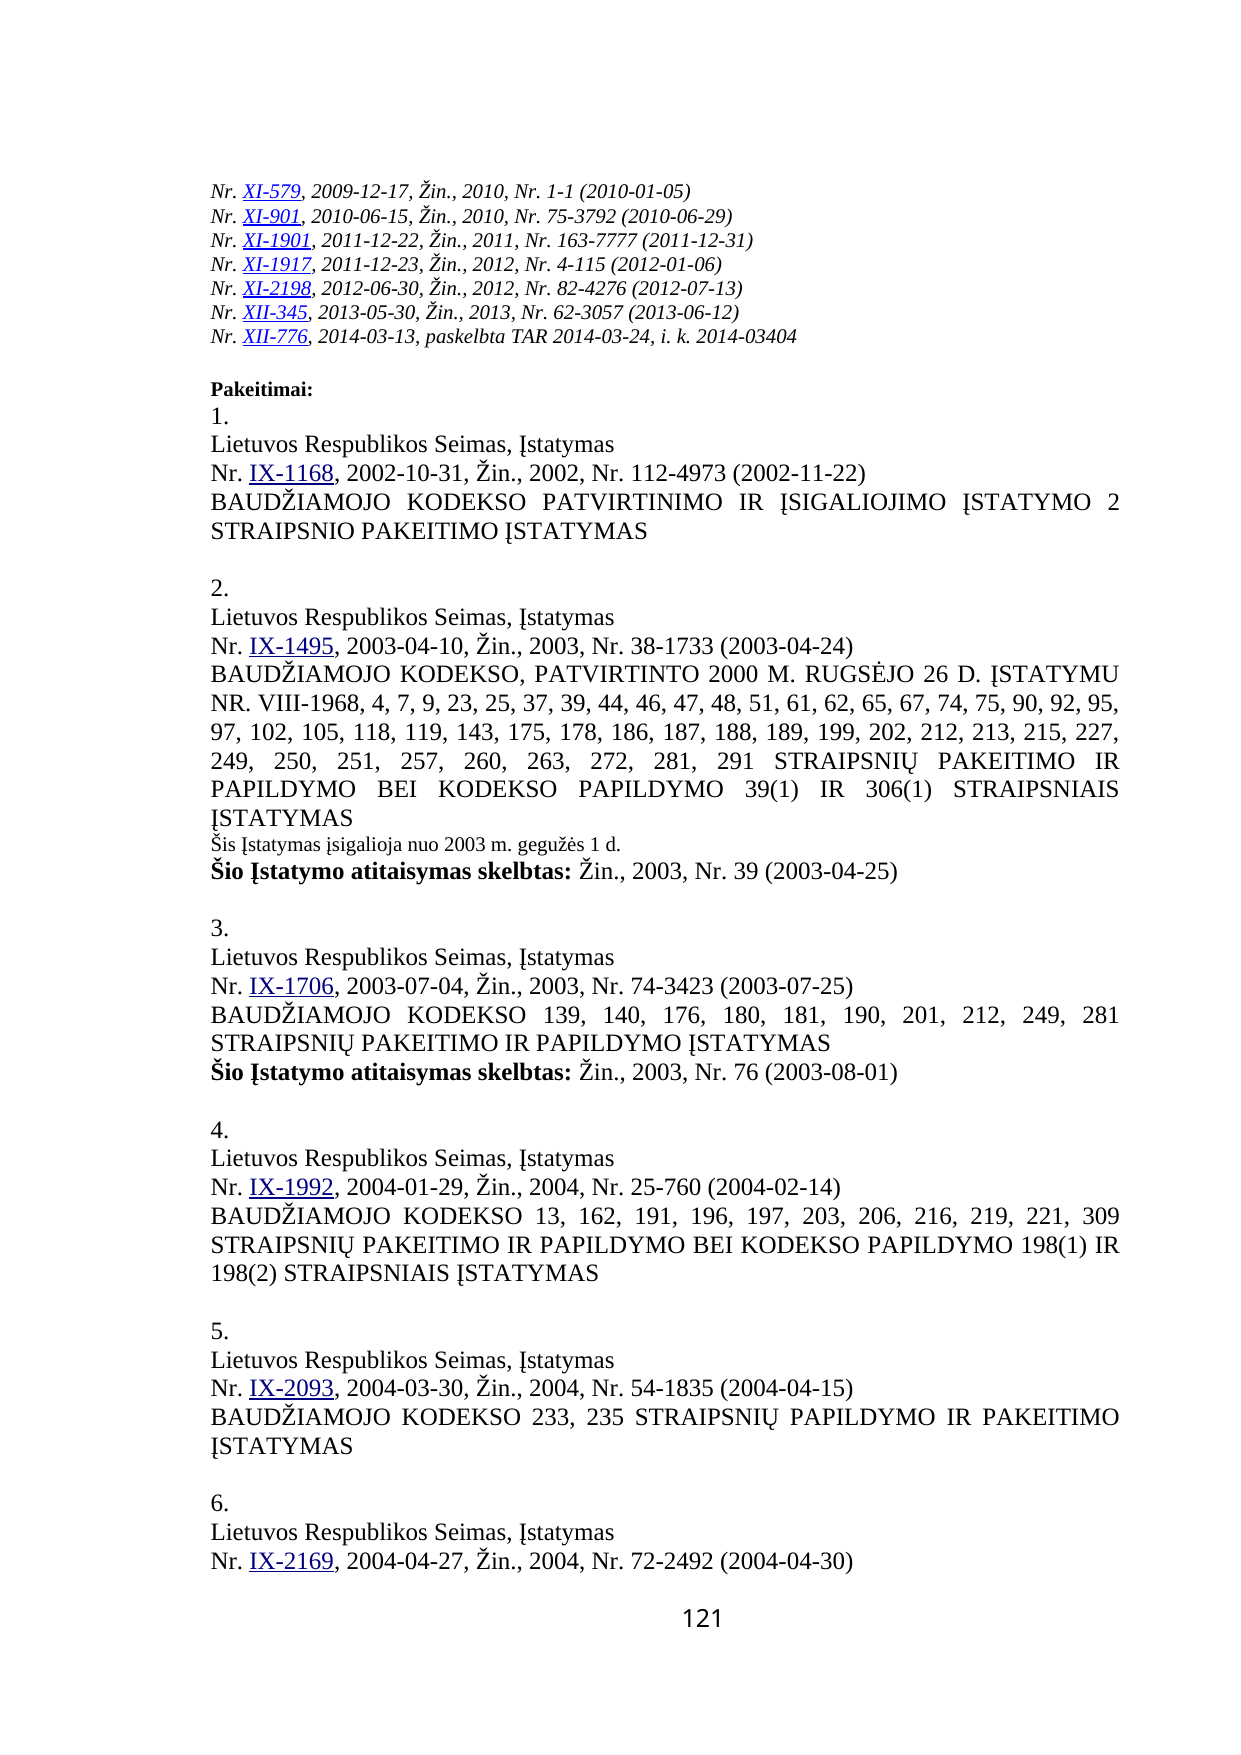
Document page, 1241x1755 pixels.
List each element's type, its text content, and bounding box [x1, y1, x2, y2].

text 6. [210, 1488, 1120, 1517]
text Nr. IX-2169, 2004-04-27, Žin., 2004, Nr. 72-2492 (2004-04-30) [210, 1546, 1120, 1575]
text Nr. XI-1917, 2011-12-23, Žin., 2012, Nr. 4-115 (2012-01-06) [210, 252, 1120, 276]
text Nr. XI-2198, 2012-06-30, Žin., 2012, Nr. 82-4276 (2012-07-13) [210, 276, 1120, 300]
text Nr. IX-1495, 2003-04-10, Žin., 2003, Nr. 38-1733 (2003-04-24) [210, 631, 1120, 659]
text 1. [210, 401, 1120, 429]
text Šis Įstatymas įsigalioja nuo 2003 m. gegužės 1 d. [210, 832, 1120, 856]
text Nr. IX-1168, 2002-10-31, Žin., 2002, Nr. 112-4973 (2002-11-22) [210, 458, 1120, 487]
text Nr. IX-1992, 2004-01-29, Žin., 2004, Nr. 25-760 (2004-02-14) [210, 1172, 1120, 1201]
text Nr. XI-901, 2010-06-15, Žin., 2010, Nr. 75-3792 (2010-06-29) [210, 203, 1120, 228]
text 3. [210, 913, 1120, 942]
text Pakeitimai: [210, 377, 1120, 401]
text Lietuvos Respublikos Seimas, Įstatymas [210, 429, 1120, 458]
text 5. [210, 1316, 1120, 1345]
text Lietuvos Respublikos Seimas, Įstatymas [210, 1517, 1120, 1546]
text Nr. XII-345, 2013-05-30, Žin., 2013, Nr. 62-3057 (2013-06-12) [210, 300, 1120, 324]
text Nr. IX-2093, 2004-03-30, Žin., 2004, Nr. 54-1835 (2004-04-15) [210, 1373, 1120, 1402]
text Šio Įstatymo atitaisymas skelbtas: Žin., 2003, Nr. 39 (2003-04-25) [210, 856, 1120, 885]
text BAUDŽIAMOJO KODEKSO, PATVIRTINTO 2000 M. RUGSĖJO 26 D. ĮSTATYMU NR. VIII-1968, 4, 7, 9, 23, 25, 37, 39, 44, 46, 47, 48, 51, 61, 62, 65, 67, 74, 75, 90, 92, 95, 97, 102, 105, 118, 119, 143, 175, 178, 186, 187, 188, 189, 199, 202, 212, 213, 215, 227, 249, 250, 251, 257, 260, 263, 272, 281, 291 STRAIPSNIŲ PAKEITIMO IR PAPILDYMO BEI KODEKSO PAPILDYMO 39(1) IR 306(1) STRAIPSNIAIS ĮSTATYMAS [210, 659, 1120, 832]
text Lietuvos Respublikos Seimas, Įstatymas [210, 602, 1120, 631]
text Šio Įstatymo atitaisymas skelbtas: Žin., 2003, Nr. 76 (2003-08-01) [210, 1057, 1120, 1086]
text BAUDŽIAMOJO KODEKSO 139, 140, 176, 180, 181, 190, 201, 212, 249, 281 STRAIPSNIŲ PAKEITIMO IR PAPILDYMO ĮSTATYMAS [210, 1000, 1120, 1057]
text Nr. XI-579, 2009-12-17, Žin., 2010, Nr. 1-1 (2010-01-05) [210, 179, 1120, 203]
text Nr. IX-1706, 2003-07-04, Žin., 2003, Nr. 74-3423 (2003-07-25) [210, 971, 1120, 1000]
text BAUDŽIAMOJO KODEKSO 233, 235 STRAIPSNIŲ PAPILDYMO IR PAKEITIMO ĮSTATYMAS [210, 1402, 1120, 1460]
text Lietuvos Respublikos Seimas, Įstatymas [210, 942, 1120, 971]
text 2. [210, 573, 1120, 602]
text Nr. XI-1901, 2011-12-22, Žin., 2011, Nr. 163-7777 (2011-12-31) [210, 228, 1120, 252]
text Nr. XII-776, 2014-03-13, paskelbta TAR 2014-03-24, i. k. 2014-03404 [210, 324, 1120, 348]
text Lietuvos Respublikos Seimas, Įstatymas [210, 1143, 1120, 1172]
text Lietuvos Respublikos Seimas, Įstatymas [210, 1345, 1120, 1373]
text 4. [210, 1115, 1120, 1143]
text BAUDŽIAMOJO KODEKSO 13, 162, 191, 196, 197, 203, 206, 216, 219, 221, 309 STRAIPSNIŲ PAKEITIMO IR PAPILDYMO BEI KODEKSO PAPILDYMO 198(1) IR 198(2) STRAIPSNIAIS ĮSTATYMAS [210, 1201, 1120, 1287]
text BAUDŽIAMOJO KODEKSO PATVIRTINIMO IR ĮSIGALIOJIMO ĮSTATYMO 2 STRAIPSNIO PAKEITIMO ĮSTATYMAS [210, 487, 1120, 544]
